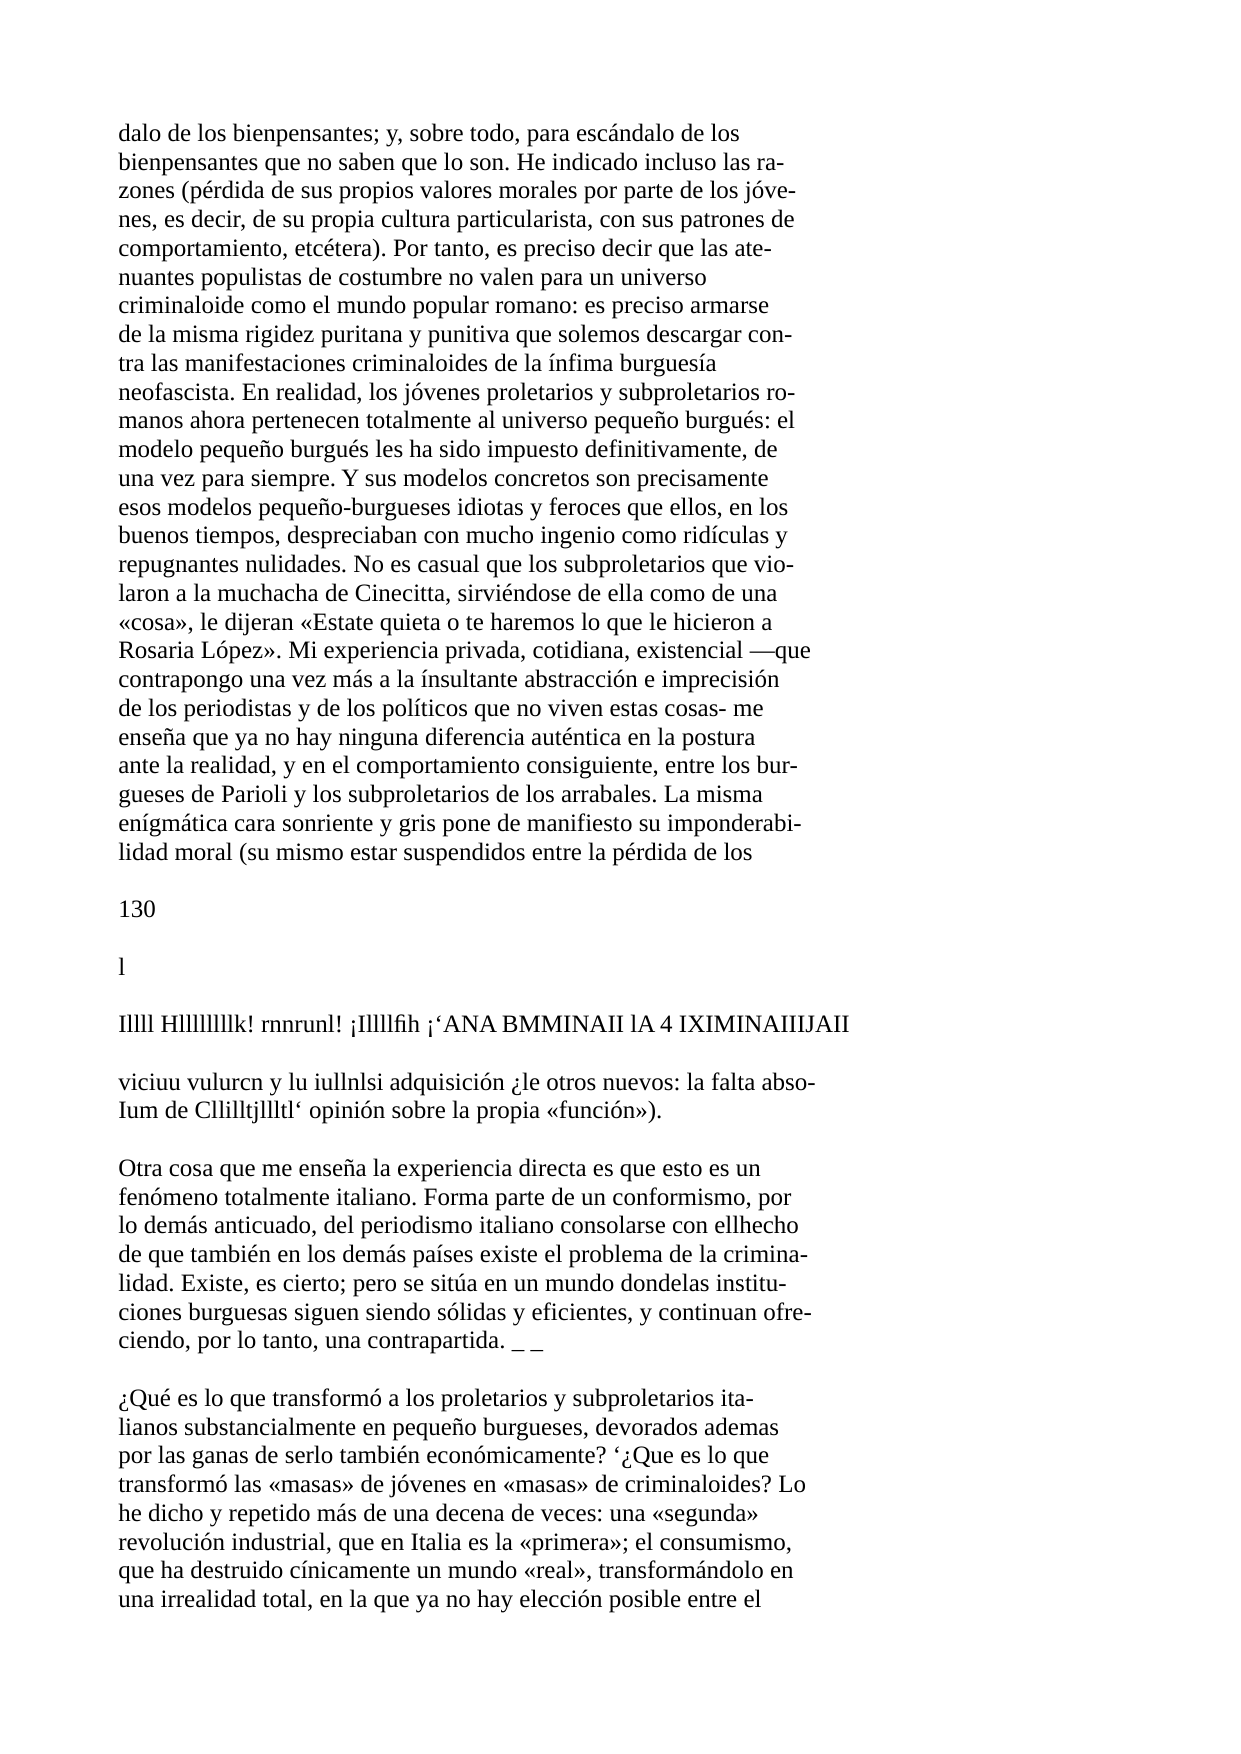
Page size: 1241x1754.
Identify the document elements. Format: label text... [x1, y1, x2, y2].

text fenómeno totalmente italiano. Forma parte de un conformismo, por [118, 1182, 1122, 1211]
text una vez para siempre. Y sus modelos concretos son precisamente [118, 463, 1122, 492]
text Rosaria López». Mi experiencia privada, cotidiana, existencial —que [118, 636, 1122, 664]
text 130 [118, 894, 1122, 923]
text ciones burguesas siguen siendo sólidas y eficientes, y continuan ofre- [118, 1297, 1122, 1326]
text comportamiento, etcétera). Por tanto, es preciso decir que las ate- [118, 233, 1122, 262]
text viciuu vulurcn y lu iullnlsi adquisición ¿le otros nuevos: la falta abso- [118, 1067, 1122, 1096]
text nes, es decir, de su propia cultura particularista, con sus patrones de [118, 204, 1122, 233]
text repugnantes nulidades. No es casual que los subproletarios que vio- [118, 549, 1122, 578]
text dalo de los bienpensantes; y, sobre todo, para escándalo de los [118, 118, 1122, 147]
text Ium de Cllilltjllltl‘ opinión sobre la propia «función»). [118, 1096, 1122, 1124]
text «cosa», le dijeran «Estate quieta o te haremos lo que le hicieron a [118, 607, 1122, 636]
text Otra cosa que me enseña la experiencia directa es que esto es un [118, 1153, 1122, 1182]
text modelo pequeño burgués les ha sido impuesto definitivamente, de [118, 434, 1122, 463]
text ante la realidad, y en el comportamiento consiguiente, entre los bur- [118, 751, 1122, 779]
text lidad. Existe, es cierto; pero se sitúa en un mundo dondelas institu- [118, 1268, 1122, 1297]
text manos ahora pertenecen totalmente al universo pequeño burgués: el [118, 406, 1122, 434]
text transformó las «masas» de jóvenes en «masas» de criminaloides? Lo [118, 1469, 1122, 1498]
text ciendo, por lo tanto, una contrapartida. _ _ [118, 1326, 1122, 1354]
text neofascista. En realidad, los jóvenes proletarios y subproletarios ro- [118, 377, 1122, 406]
text de que también en los demás países existe el problema de la crimina- [118, 1239, 1122, 1268]
text esos modelos pequeño-burgueses idiotas y feroces que ellos, en los [118, 492, 1122, 521]
text contrapongo una vez más a la ínsultante abstracción e imprecisión [118, 664, 1122, 693]
text lianos substancialmente en pequeño burgueses, devorados ademas [118, 1412, 1122, 1441]
text he dicho y repetido más de una decena de veces: una «segunda» [118, 1498, 1122, 1527]
text de la misma rigidez puritana y punitiva que solemos descargar con- [118, 319, 1122, 348]
text criminaloide como el mundo popular romano: es preciso armarse [118, 291, 1122, 319]
text revolución industrial, que en Italia es la «primera»; el consumismo, [118, 1527, 1122, 1556]
text tra las manifestaciones criminaloides de la ínfima burguesía [118, 348, 1122, 377]
text una irrealidad total, en la que ya no hay elección posible entre el [118, 1584, 1122, 1613]
text Illll Hllllllllk! rnnrunl! ¡Illllﬁh ¡‘ANA BMMINAII lA 4 IXIMINAIIIJAII [118, 1009, 1122, 1038]
text l [118, 952, 1122, 981]
text zones (pérdida de sus propios valores morales por parte de los jóve- [118, 176, 1122, 204]
text nuantes populistas de costumbre no valen para un universo [118, 262, 1122, 291]
text laron a la muchacha de Cinecitta, sirviéndose de ella como de una [118, 578, 1122, 607]
text enseña que ya no hay ninguna diferencia auténtica en la postura [118, 722, 1122, 751]
text bienpensantes que no saben que lo son. He indicado incluso las ra- [118, 147, 1122, 176]
text buenos tiempos, despreciaban con mucho ingenio como ridículas y [118, 521, 1122, 549]
text de los periodistas y de los políticos que no viven estas cosas- me [118, 693, 1122, 722]
text gueses de Parioli y los subproletarios de los arrabales. La misma [118, 779, 1122, 808]
text lo demás anticuado, del periodismo italiano consolarse con ellhecho [118, 1211, 1122, 1239]
text ¿Qué es lo que transformó a los proletarios y subproletarios ita- [118, 1383, 1122, 1412]
text que ha destruido cínicamente un mundo «real», transformándolo en [118, 1556, 1122, 1584]
text lidad moral (su mismo estar suspendidos entre la pérdida de los [118, 837, 1122, 866]
text enígmática cara sonriente y gris pone de manifiesto su imponderabi- [118, 808, 1122, 837]
text por las ganas de serlo también económicamente? ‘¿Que es lo que [118, 1441, 1122, 1469]
